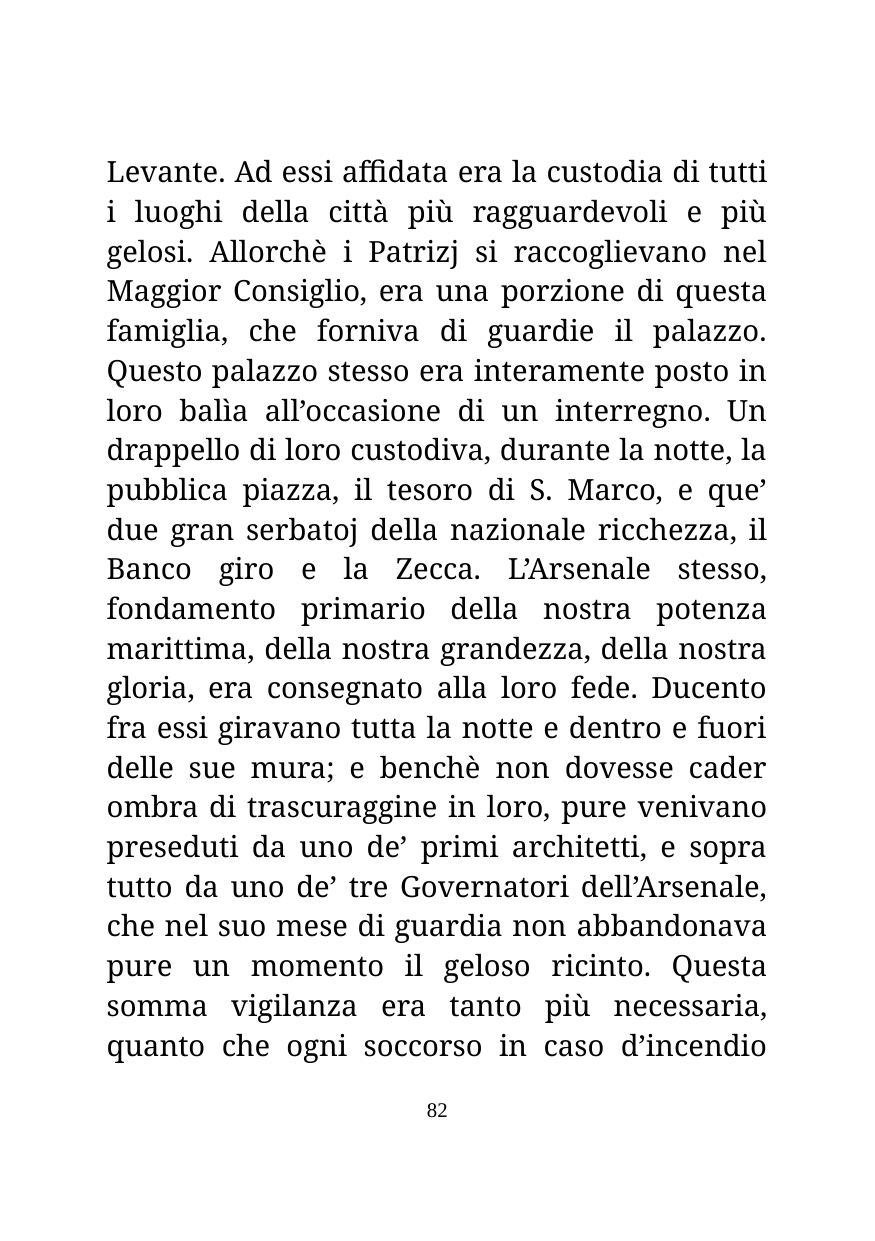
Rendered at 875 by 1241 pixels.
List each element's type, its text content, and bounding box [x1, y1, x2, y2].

text Levante. Ad essi affidata era la custodia di tutti i luoghi della città più ragguardevoli e più gelosi. Allorchè i Patrizj si raccoglievano nel Maggior Consiglio, era una porzione di questa famiglia, che forniva di guardie il palazzo. Questo palazzo stesso era interamente posto in loro balìa all’occasione di un interregno. Un drappello di loro custodiva, durante la notte, la pubblica piazza, il tesoro di S. Marco, e que’ due gran serbatoj della nazionale ricchezza, il Banco giro e la Zecca. L’Arsenale stesso, fondamento primario della nostra potenza marittima, della nostra grandezza, della nostra gloria, era consegnato alla loro fede. Ducento fra essi giravano tutta la notte e dentro e fuori delle sue mura; e benchè non dovesse cader ombra di trascuraggine in loro, pure venivano preseduti da uno de’ primi architetti, e sopra tutto da uno de’ tre Governatori dell’Arsenale, che nel suo mese di guardia non abbandonava pure un momento il geloso ricinto. Questa somma vigilanza era tanto più necessaria, quanto che ogni soccorso in caso d’incendio [106, 152, 768, 1064]
